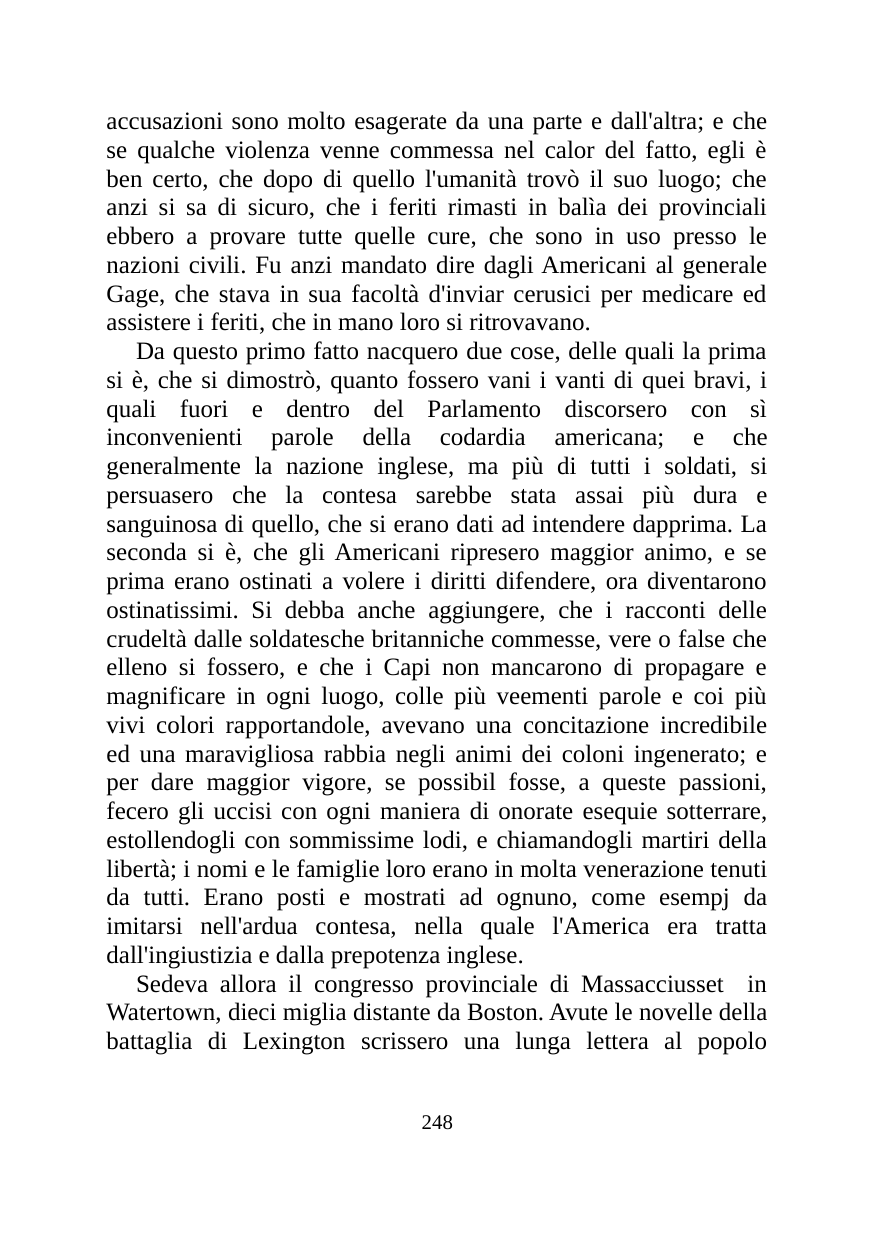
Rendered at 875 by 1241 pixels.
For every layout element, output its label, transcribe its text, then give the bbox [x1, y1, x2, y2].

text accusazioni sono molto esagerate da una parte e dall'altra; e che se qualche violenza venne commessa nel calor del fatto, egli è ben certo, che dopo di quello l'umanità trovò il suo luogo; che anzi si sa di sicuro, che i feriti rimasti in balìa dei provinciali ebbero a provare tutte quelle cure, che sono in uso presso le nazioni civili. Fu anzi mandato dire dagli Americani al generale Gage, che stava in sua facoltà d'inviar cerusici per medicare ed assistere i feriti, che in mano loro si ritrovavano. [106, 106, 768, 336]
text Sedeva allora il congresso provinciale di Massacciusset in Watertown, dieci miglia distante da Boston. Avute le novelle della battaglia di Lexington scrissero una lunga lettera al popolo [106, 969, 768, 1055]
text Da questo primo fatto nacquero due cose, delle quali la prima si è, che si dimostrò, quanto fossero vani i vanti di quei bravi, i quali fuori e dentro del Parlamento discorsero con sì inconvenienti parole della codardia americana; e che generalmente la nazione inglese, ma più di tutti i soldati, si persuasero che la contesa sarebbe stata assai più dura e sanguinosa di quello, che si erano dati ad intendere dapprima. La seconda si è, che gli Americani ripresero maggior animo, e se prima erano ostinati a volere i diritti difendere, ora diventarono ostinatissimi. Si debba anche aggiungere, che i racconti delle crudeltà dalle soldatesche britanniche commesse, vere o false che elleno si fossero, e che i Capi non mancarono di propagare e magnificare in ogni luogo, colle più veementi parole e coi più vivi colori rapportandole, avevano una concitazione incredibile ed una maravigliosa rabbia negli animi dei coloni ingenerato; e per dare maggior vigore, se possibil fosse, a queste passioni, fecero gli uccisi con ogni maniera di onorate esequie sotterrare, estollendogli con sommissime lodi, e chiamandogli martiri della libertà; i nomi e le famiglie loro erano in molta venerazione tenuti da tutti. Erano posti e mostrati ad ognuno, come esempj da imitarsi nell'ardua contesa, nella quale l'America era tratta dall'ingiustizia e dalla prepotenza inglese. [106, 336, 768, 969]
